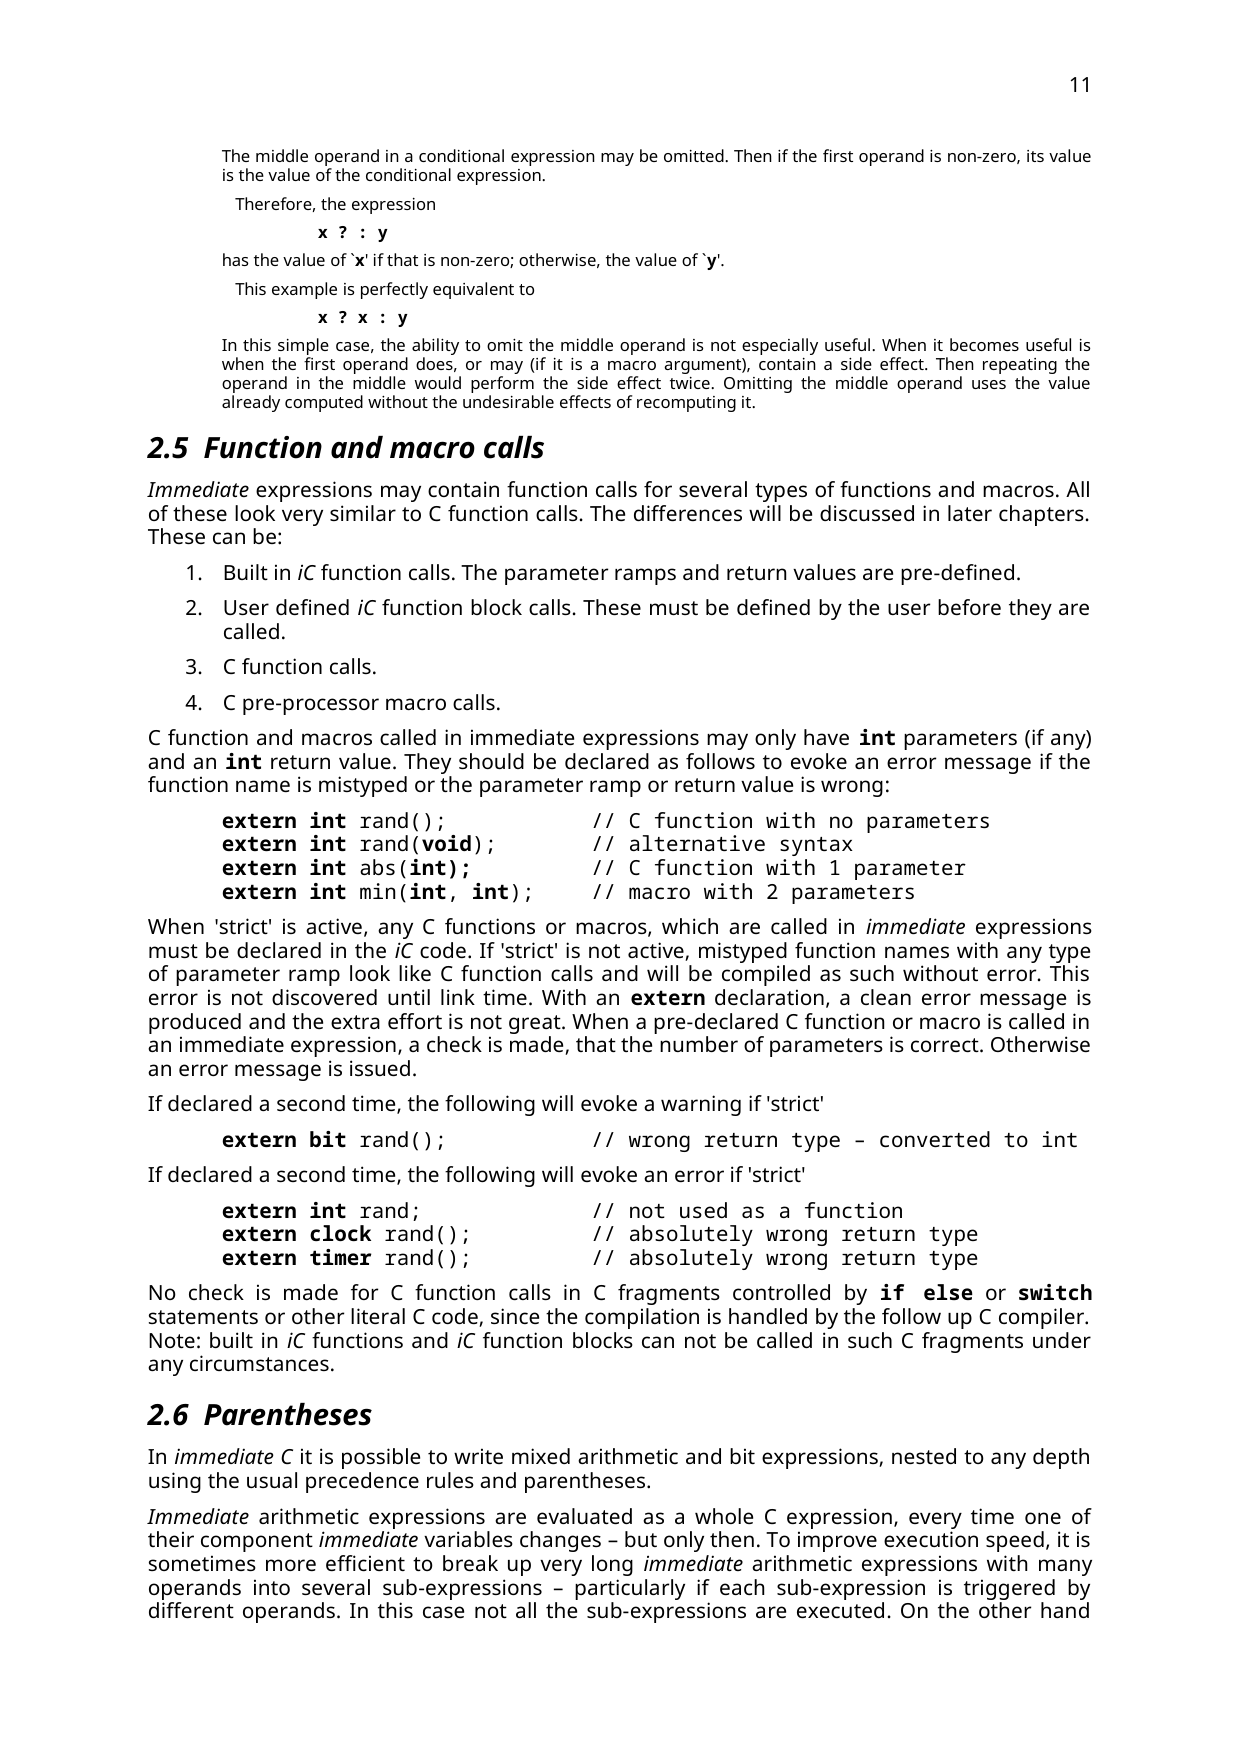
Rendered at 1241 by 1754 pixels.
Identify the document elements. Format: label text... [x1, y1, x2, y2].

subtitle Parentheses [148, 1394, 1092, 1434]
text C function and macros called in immediate expressions may only have int parameters (if any) and an int return value. They should be declared as follows to evoke an error message if the function name is mistyped or the parameter ramp or return value is wrong: [148, 727, 1092, 798]
text The middle operand in a conditional expression may be omitted. Then if the first operand is non-zero, its value is the value of the conditional expression. [222, 148, 1092, 185]
subtitle Function and macro calls [148, 427, 1092, 467]
text x ? : y [268, 223, 1092, 242]
text Immediate arithmetic expressions are evaluated as a whole C expression, every time one of their component immediate variables changes – but only then. To improve execution speed, it is sometimes more efficient to break up very long immediate arithmetic expressions with many operands into several sub-expressions – particularly if each sub-expression is triggered by different operands. In this case not all the sub-expressions are executed. On the other hand [148, 1505, 1092, 1623]
text Therefore, the expression [222, 195, 1092, 214]
text When 'strict' is active, any C functions or macros, which are called in immediate expressions must be declared in the iC code. If 'strict' is not active, mistyped function names with any type of parameter ramp look like C function calls and will be compiled as such without error. This error is not discovered until link time. With an extern declaration, a clean error message is produced and the extra effort is not great. When a pre-declared C function or macro is called in an immediate expression, a check is made, that the number of parameters is correct. Otherwise an error message is issued. [148, 916, 1092, 1081]
text If declared a second time, the following will evoke an error if 'strict' [148, 1164, 1092, 1187]
text extern bit rand(); // wrong return type – converted to int [148, 1128, 1092, 1152]
text In this simple case, the ability to omit the middle operand is not especially useful. When it becomes useful is when the first operand does, or may (if it is a macro argument), contain a side effect. Then repeating the operand in the middle would perform the side effect twice. Omitting the middle operand uses the value already computed without the undesirable effects of recomputing it. [222, 337, 1092, 412]
text extern int rand; // not used as a function extern clock rand(); // absolutely wrong return type extern timer rand(); // absolutely wrong return type [148, 1199, 1092, 1270]
text x ? x : y [268, 308, 1092, 327]
list User defined iC function block calls. These must be defined by the user before they are called. [185, 597, 1092, 644]
text No check is made for C function calls in C fragments controlled by if else or switch statements or other literal C code, since the compilation is handled by the follow up C compiler. Note: built in iC functions and iC function blocks can not be called in such C fragments under any circumstances. [148, 1282, 1092, 1377]
text has the value of `x' if that is non-zero; otherwise, the value of `y'. [222, 252, 1092, 270]
text extern int rand(); // C function with no parameters extern int rand(void); // alternative syntax extern int abs(int); // C function with 1 parameter extern int min(int, int); // macro with 2 parameters [148, 809, 1092, 904]
text If declared a second time, the following will evoke a warning if 'strict' [148, 1093, 1092, 1117]
text In immediate C it is possible to write mixed arithmetic and bit expressions, nested to any depth using the usual precedence rules and parentheses. [148, 1446, 1092, 1493]
text This example is perfectly equivalent to [222, 280, 1092, 299]
list C function calls. [185, 656, 1092, 679]
list C pre-processor macro calls. [185, 691, 1092, 715]
text Immediate expressions may contain function calls for several types of functions and macros. All of these look very similar to C function calls. The differences will be discussed in later chapters. These can be: [148, 479, 1092, 549]
list Built in iC function calls. The parameter ramps and return values are pre-defined. [185, 561, 1092, 585]
